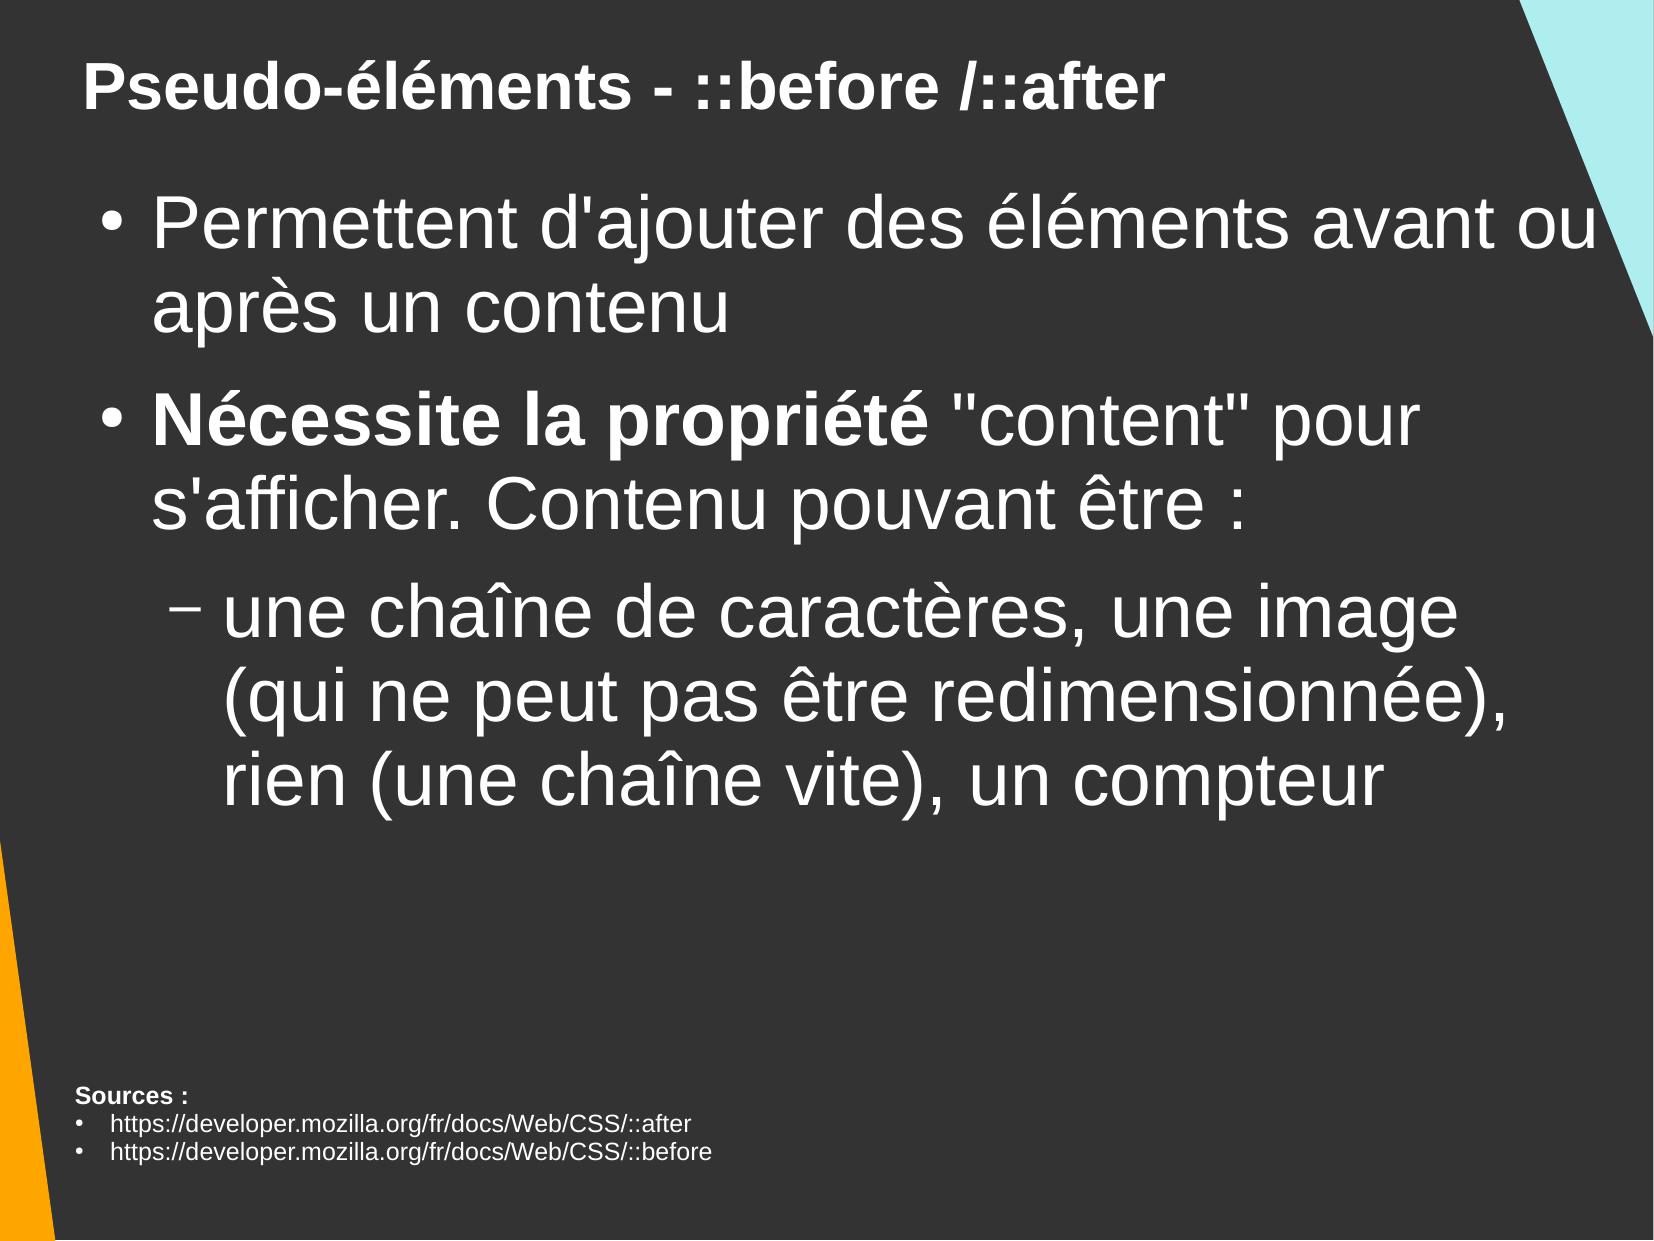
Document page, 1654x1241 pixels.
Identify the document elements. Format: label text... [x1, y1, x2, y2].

title Pseudo-éléments - ::before /::after [82, 49, 1571, 152]
text_box [1519, 0, 1654, 340]
text_box [0, 840, 56, 1241]
list Permettent d'ajouter des éléments avant ou après un contenu Nécessite la propriété "content" pour s'afficher. Contenu pouvant être : une chaîne de caractères, une image (qui ne peut pas être redimensionnée), rien (une chaîne vite), un compteur [80, 180, 1605, 922]
text_box Sources : https://developer.mozilla.org/fr/docs/Web/CSS/::after https://developer.mozilla.org/fr/docs/Web/CSS/::before [60, 1074, 1546, 1241]
